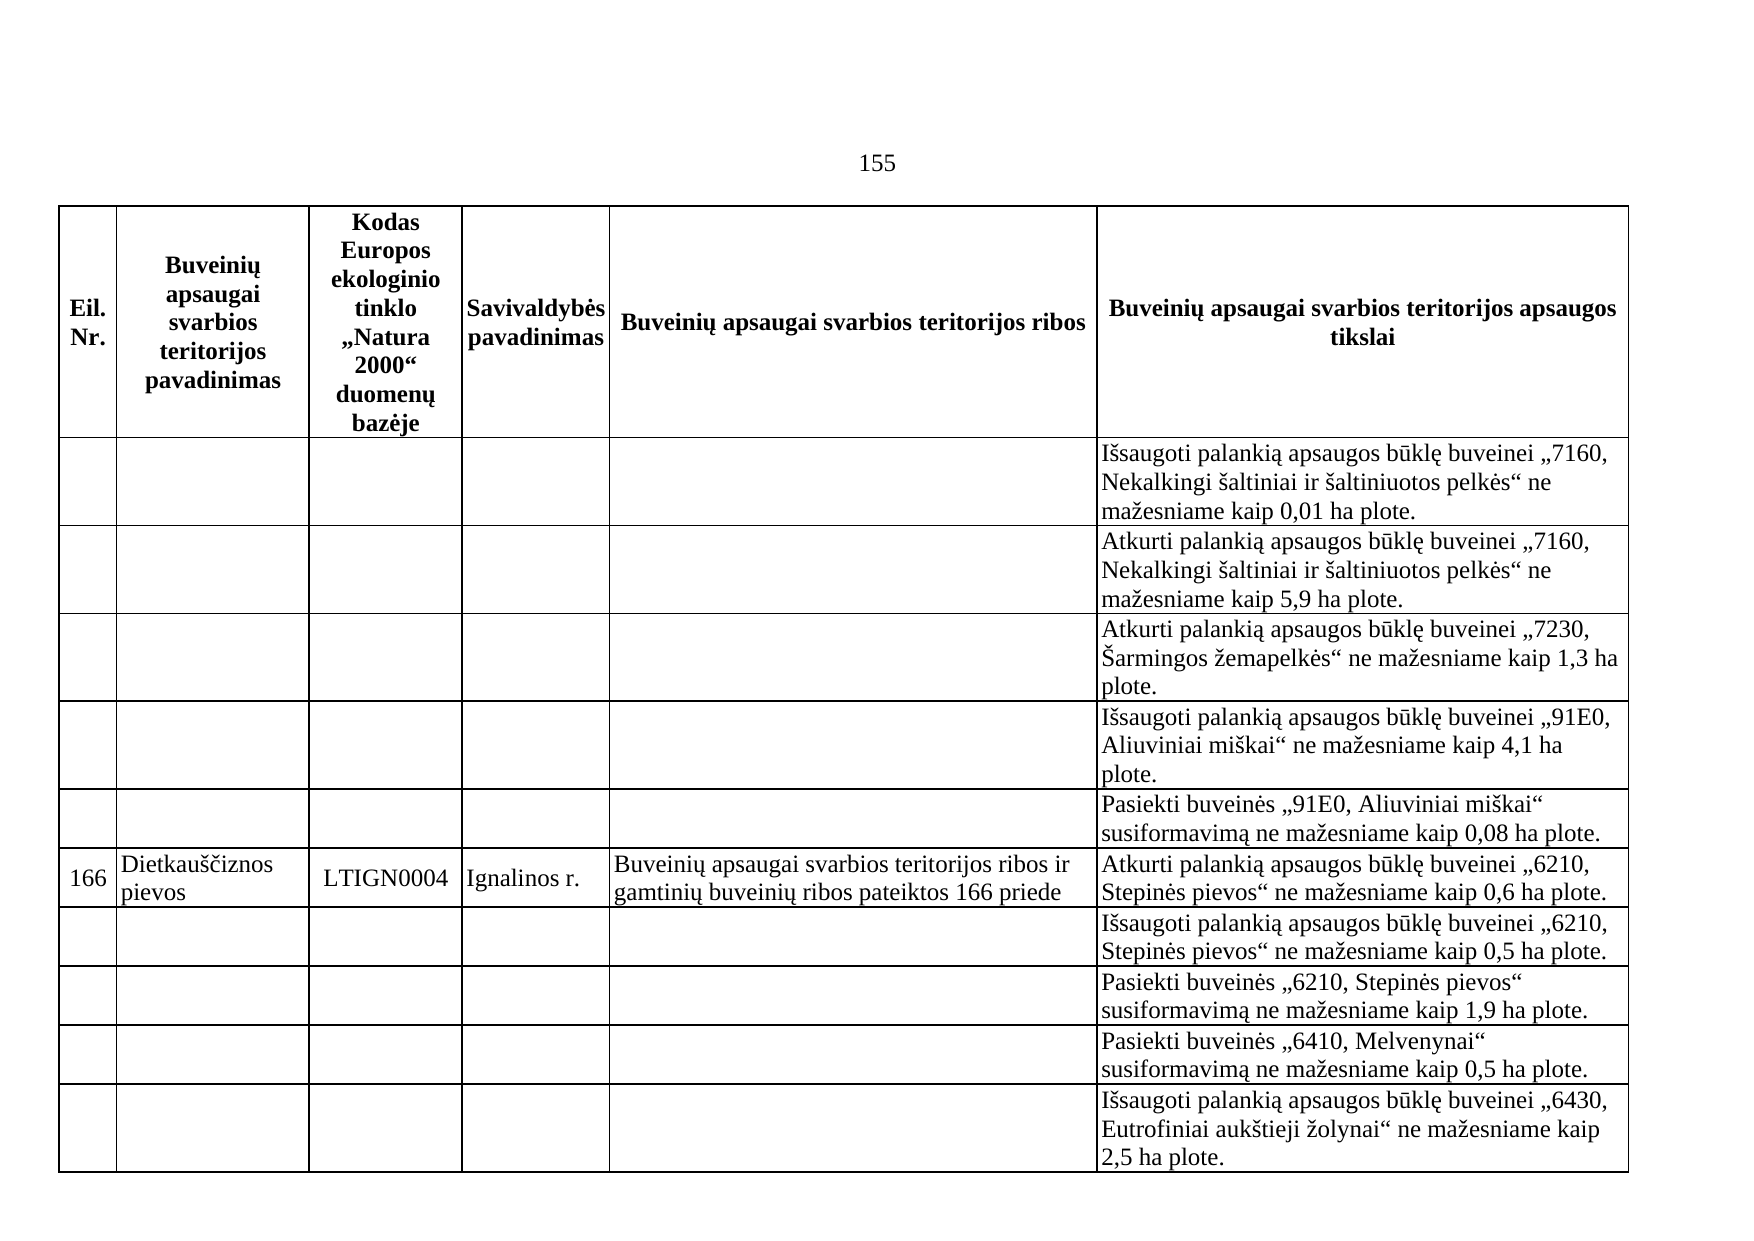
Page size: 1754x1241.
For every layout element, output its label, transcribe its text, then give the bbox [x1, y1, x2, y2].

table_cell Pasiekti buveinės „6210, Stepinės pievos“ susiformavimą ne mažesniame kaip 1,9 ha plote. [1098, 967, 1628, 1024]
table_cell [310, 908, 461, 965]
table_cell [310, 967, 461, 1024]
table_cell [463, 702, 609, 788]
table_cell [117, 1085, 308, 1171]
table_cell [117, 614, 308, 700]
table_cell [60, 1026, 116, 1083]
table_header Buveinių apsaugai svarbios teritorijos apsaugos tikslai [1098, 207, 1628, 437]
table_cell [60, 790, 116, 847]
table_cell Išsaugoti palankią apsaugos būklę buveinei „6430, Eutrofiniai aukštieji žolynai“ ne mažesniame kaip 2,5 ha plote. [1098, 1085, 1628, 1171]
table_cell [310, 790, 461, 847]
table_cell [463, 1085, 609, 1171]
table_cell [117, 438, 308, 524]
table_cell 166 [60, 849, 116, 906]
table_cell [463, 526, 609, 612]
table_cell Buveinių apsaugai svarbios teritorijos ribos ir gamtinių buveinių ribos pateiktos 166 priede [610, 849, 1096, 906]
table_cell Išsaugoti palankią apsaugos būklę buveinei „91E0, Aliuviniai miškai“ ne mažesniame kaip 4,1 ha plote. [1098, 702, 1628, 788]
table_cell [60, 526, 116, 612]
table_cell LTIGN0004 [310, 849, 461, 906]
table_cell [310, 1085, 461, 1171]
table_cell Atkurti palankią apsaugos būklę buveinei „6210, Stepinės pievos“ ne mažesniame kaip 0,6 ha plote. [1098, 849, 1628, 906]
table_cell [610, 702, 1096, 788]
table_header Buveinių apsaugai svarbios teritorijos ribos [610, 207, 1096, 437]
table_cell Dietkauščiznos pievos [117, 849, 308, 906]
table_cell [60, 438, 116, 524]
table_cell [463, 967, 609, 1024]
table_cell [310, 614, 461, 700]
table_cell [117, 526, 308, 612]
table_cell [610, 1085, 1096, 1171]
table_cell [610, 790, 1096, 847]
table_cell [60, 908, 116, 965]
table_cell [60, 1085, 116, 1171]
table_header Buveinių apsaugai svarbios teritorijos pavadinimas [117, 207, 308, 437]
table_cell [610, 526, 1096, 612]
table_cell [610, 614, 1096, 700]
table_cell [60, 702, 116, 788]
table_cell [610, 908, 1096, 965]
table_header Savivaldybės pavadinimas [463, 207, 609, 437]
table_cell [610, 1026, 1096, 1083]
table_cell [117, 702, 308, 788]
table_cell [117, 1026, 308, 1083]
table_cell Pasiekti buveinės „91E0, Aliuviniai miškai“ susiformavimą ne mažesniame kaip 0,08 ha plote. [1098, 790, 1628, 847]
table_cell [463, 1026, 609, 1083]
table_cell [60, 967, 116, 1024]
table_cell Atkurti palankią apsaugos būklę buveinei „7230, Šarmingos žemapelkės“ ne mažesniame kaip 1,3 ha plote. [1098, 614, 1628, 700]
table_cell [310, 526, 461, 612]
table_cell [463, 438, 609, 524]
table_cell [463, 790, 609, 847]
table_cell [310, 438, 461, 524]
table_cell [610, 967, 1096, 1024]
table_cell [463, 908, 609, 965]
table_cell Atkurti palankią apsaugos būklę buveinei „7160, Nekalkingi šaltiniai ir šaltiniuotos pelkės“ ne mažesniame kaip 5,9 ha plote. [1098, 526, 1628, 612]
table_header Eil. Nr. [60, 207, 116, 437]
table_cell [117, 790, 308, 847]
table_cell Ignalinos r. [463, 849, 609, 906]
table_cell Išsaugoti palankią apsaugos būklę buveinei „7160, Nekalkingi šaltiniai ir šaltiniuotos pelkės“ ne mažesniame kaip 0,01 ha plote. [1098, 438, 1628, 524]
table_cell [60, 614, 116, 700]
table_cell [310, 1026, 461, 1083]
table_header Kodas Europos ekologinio tinklo „Natura 2000“ duomenų bazėje [310, 207, 461, 437]
table_cell [117, 908, 308, 965]
table_cell [463, 614, 609, 700]
table_cell [610, 438, 1096, 524]
table_cell [117, 967, 308, 1024]
table_cell [310, 702, 461, 788]
table_cell Išsaugoti palankią apsaugos būklę buveinei „6210, Stepinės pievos“ ne mažesniame kaip 0,5 ha plote. [1098, 908, 1628, 965]
table_cell Pasiekti buveinės „6410, Melvenynai“ susiformavimą ne mažesniame kaip 0,5 ha plote. [1098, 1026, 1628, 1083]
